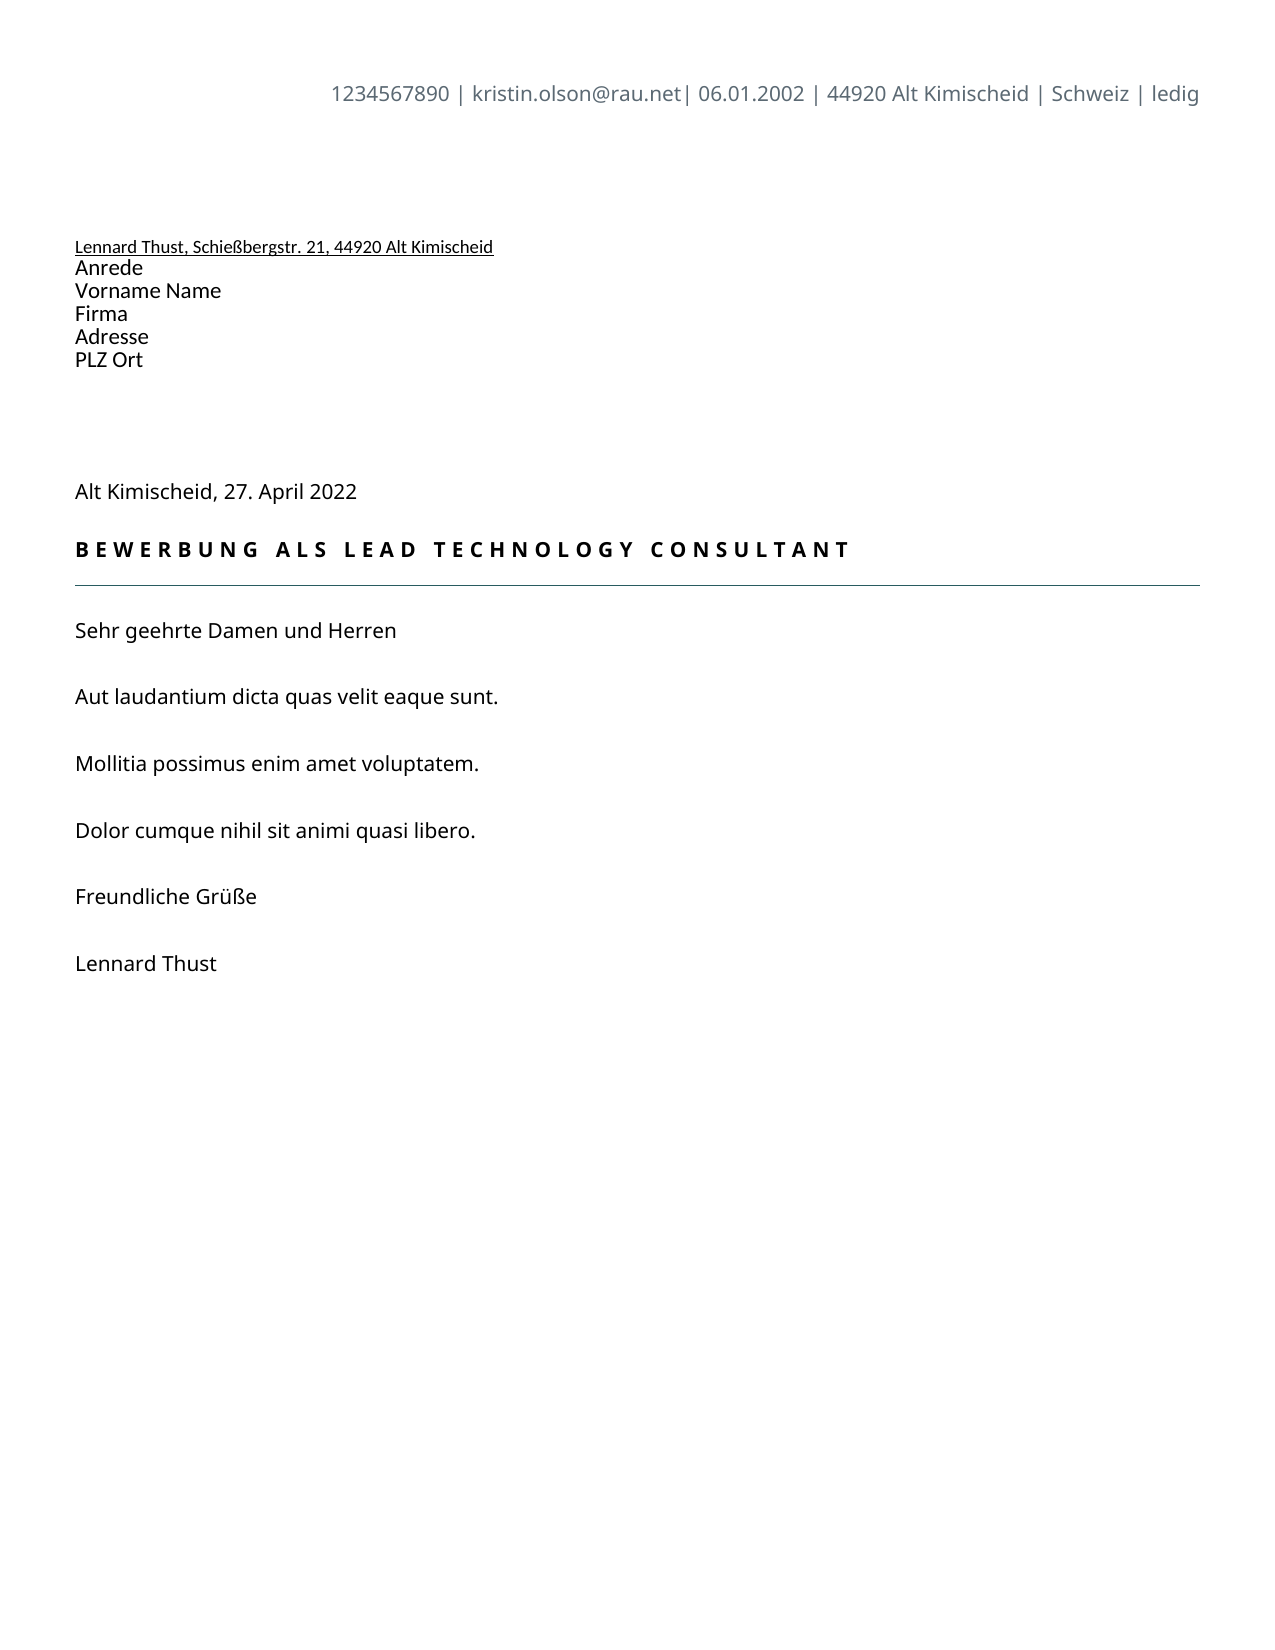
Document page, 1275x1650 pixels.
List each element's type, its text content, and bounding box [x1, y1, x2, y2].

text Lennard Thust [75, 945, 1200, 978]
text Adresse [75, 327, 1200, 350]
text Sehr geehrte Damen und Herren [75, 611, 1200, 645]
text Anrede [75, 258, 1200, 281]
text Vorname Name [75, 281, 1200, 304]
text Firma [75, 304, 1200, 327]
text Dolor cumque nihil sit animi quasi libero. [75, 811, 1200, 845]
text Aut laudantium dicta quas velit eaque sunt. [75, 678, 1200, 711]
text Freundliche Grüße [75, 878, 1200, 911]
subtitle Bewerbung als Lead Technology Consultant [75, 531, 1200, 585]
text Lennard Thust, Schießbergstr. 21, 44920 Alt Kimischeid [75, 239, 1200, 258]
text Mollitia possimus enim amet voluptatem. [75, 745, 1200, 778]
text Alt Kimischeid, 27. April 2022 [75, 473, 1200, 506]
text PLZ Ort [75, 350, 1200, 373]
